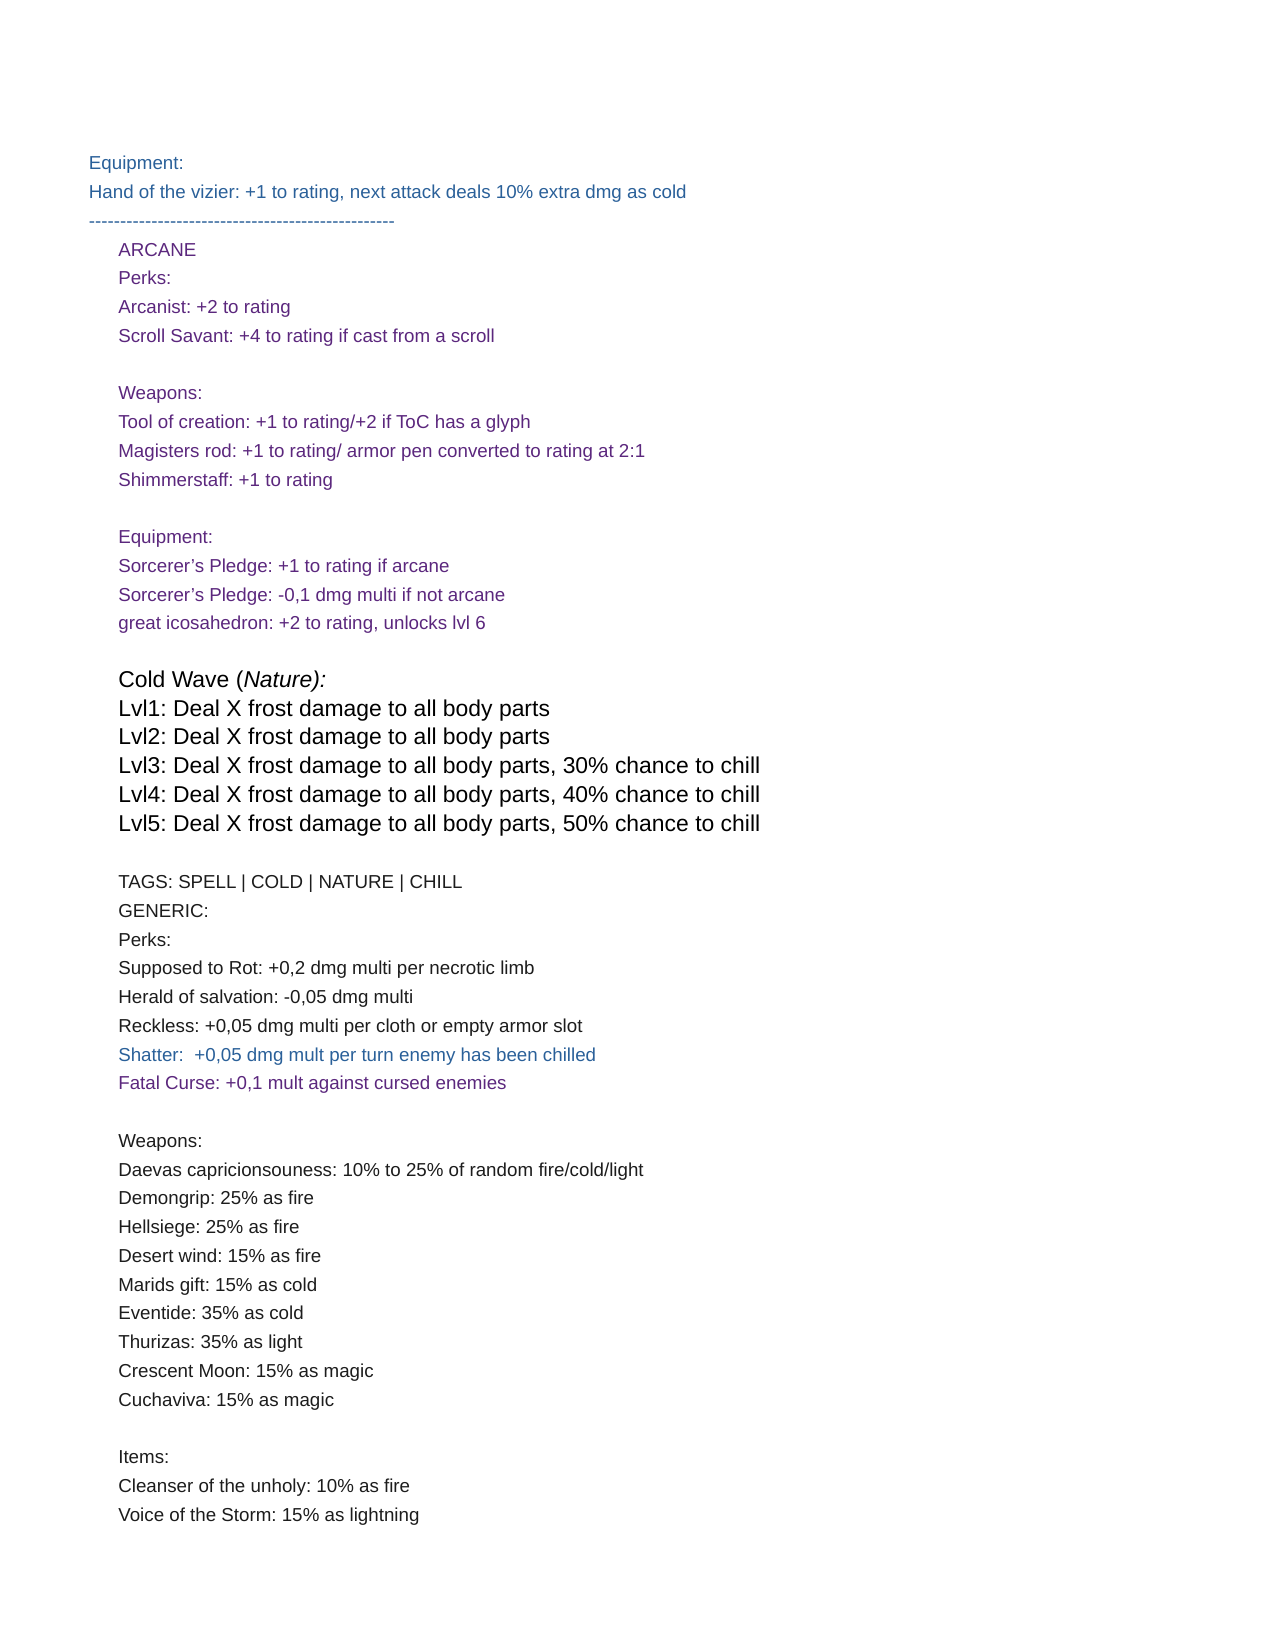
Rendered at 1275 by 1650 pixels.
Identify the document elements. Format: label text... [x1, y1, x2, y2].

text Daevas capricionsouness: 10% to 25% of random fire/cold/light [118, 1153, 1157, 1182]
text Magisters rod: +1 to rating/ armor pen converted to rating at 2:1 [118, 434, 1157, 463]
text TAGS: SPELL | COLD | NATURE | CHILL GENERIC: Perks: [118, 866, 1157, 952]
text Arcanist: +2 to rating [118, 291, 1157, 319]
text Cuchaviva: 15% as magic [118, 1383, 1157, 1412]
text Scroll Savant: +4 to rating if cast from a scroll [118, 319, 1157, 348]
text Weapons: [118, 377, 1157, 406]
text Sorcerer’s Pledge: -0,1 dmg multi if not arcane [118, 578, 1157, 607]
text Perks: [118, 262, 1157, 291]
text Items: [118, 1441, 1157, 1469]
text Lvl4: Deal X frost damage to all body parts, 40% chance to chill [118, 779, 1157, 808]
text ------------------------------------------------- [89, 204, 1157, 233]
text Shimmerstaff: +1 to rating [118, 463, 1157, 492]
text Reckless: +0,05 dmg multi per cloth or empty armor slot [118, 1009, 1157, 1038]
text Marids gift: 15% as cold [118, 1268, 1157, 1297]
text Eventide: 35% as cold [118, 1297, 1157, 1326]
text Lvl3: Deal X frost damage to all body parts, 30% chance to chill [118, 751, 1157, 779]
text Fatal Curse: +0,1 mult against cursed enemies [118, 1067, 1157, 1096]
text Equipment: [118, 521, 1157, 549]
text Equipment: [89, 147, 1157, 176]
text Crescent Moon: 15% as magic [118, 1354, 1157, 1383]
text Desert wind: 15% as fire [118, 1239, 1157, 1268]
text Thurizas: 35% as light [118, 1326, 1157, 1354]
text Tool of creation: +1 to rating/+2 if ToC has a glyph [118, 406, 1157, 434]
text Shatter: +0,05 dmg mult per turn enemy has been chilled [118, 1038, 1157, 1067]
text great icosahedron: +2 to rating, unlocks lvl 6 [118, 607, 1157, 636]
text Weapons: [118, 1124, 1157, 1153]
text Demongrip: 25% as fire [118, 1182, 1157, 1211]
text Hellsiege: 25% as fire [118, 1211, 1157, 1239]
text ARCANE [118, 233, 1157, 262]
text Cleanser of the unholy: 10% as fire [118, 1469, 1157, 1498]
text Herald of salvation: -0,05 dmg multi [118, 981, 1157, 1009]
text Lvl5: Deal X frost damage to all body parts, 50% chance to chill [118, 808, 1157, 866]
text Voice of the Storm: 15% as lightning [118, 1498, 1157, 1527]
text Sorcerer’s Pledge: +1 to rating if arcane [118, 549, 1157, 578]
text Supposed to Rot: +0,2 dmg multi per necrotic limb [118, 952, 1157, 981]
text Cold Wave (Nature): Lvl1: Deal X frost damage to all body parts Lvl2: Deal X frost damage to all body parts [118, 664, 1157, 751]
text Hand of the vizier: +1 to rating, next attack deals 10% extra dmg as cold [89, 176, 1157, 204]
